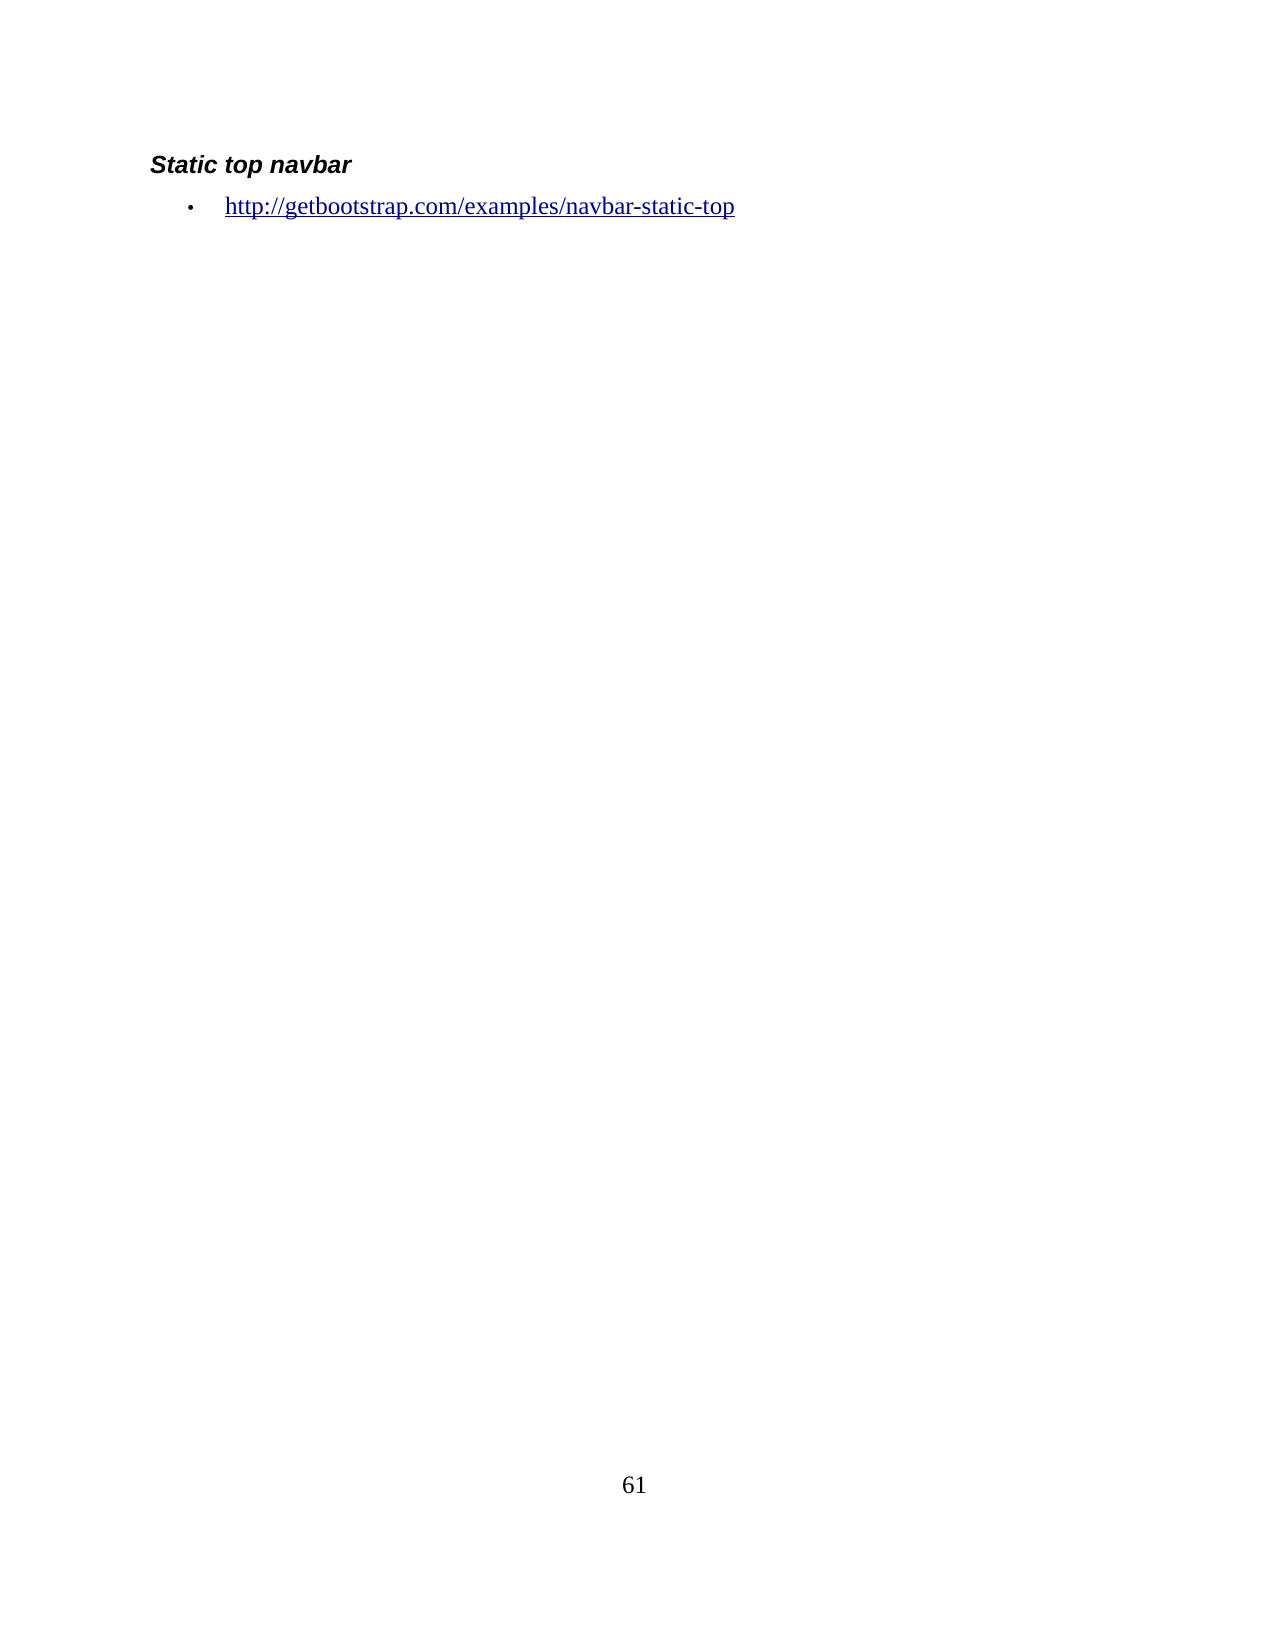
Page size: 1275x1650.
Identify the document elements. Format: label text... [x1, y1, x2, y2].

subtitle Static top navbar [150, 150, 1125, 178]
list http://getbootstrap.com/examples/navbar-static-top [187, 191, 1125, 220]
